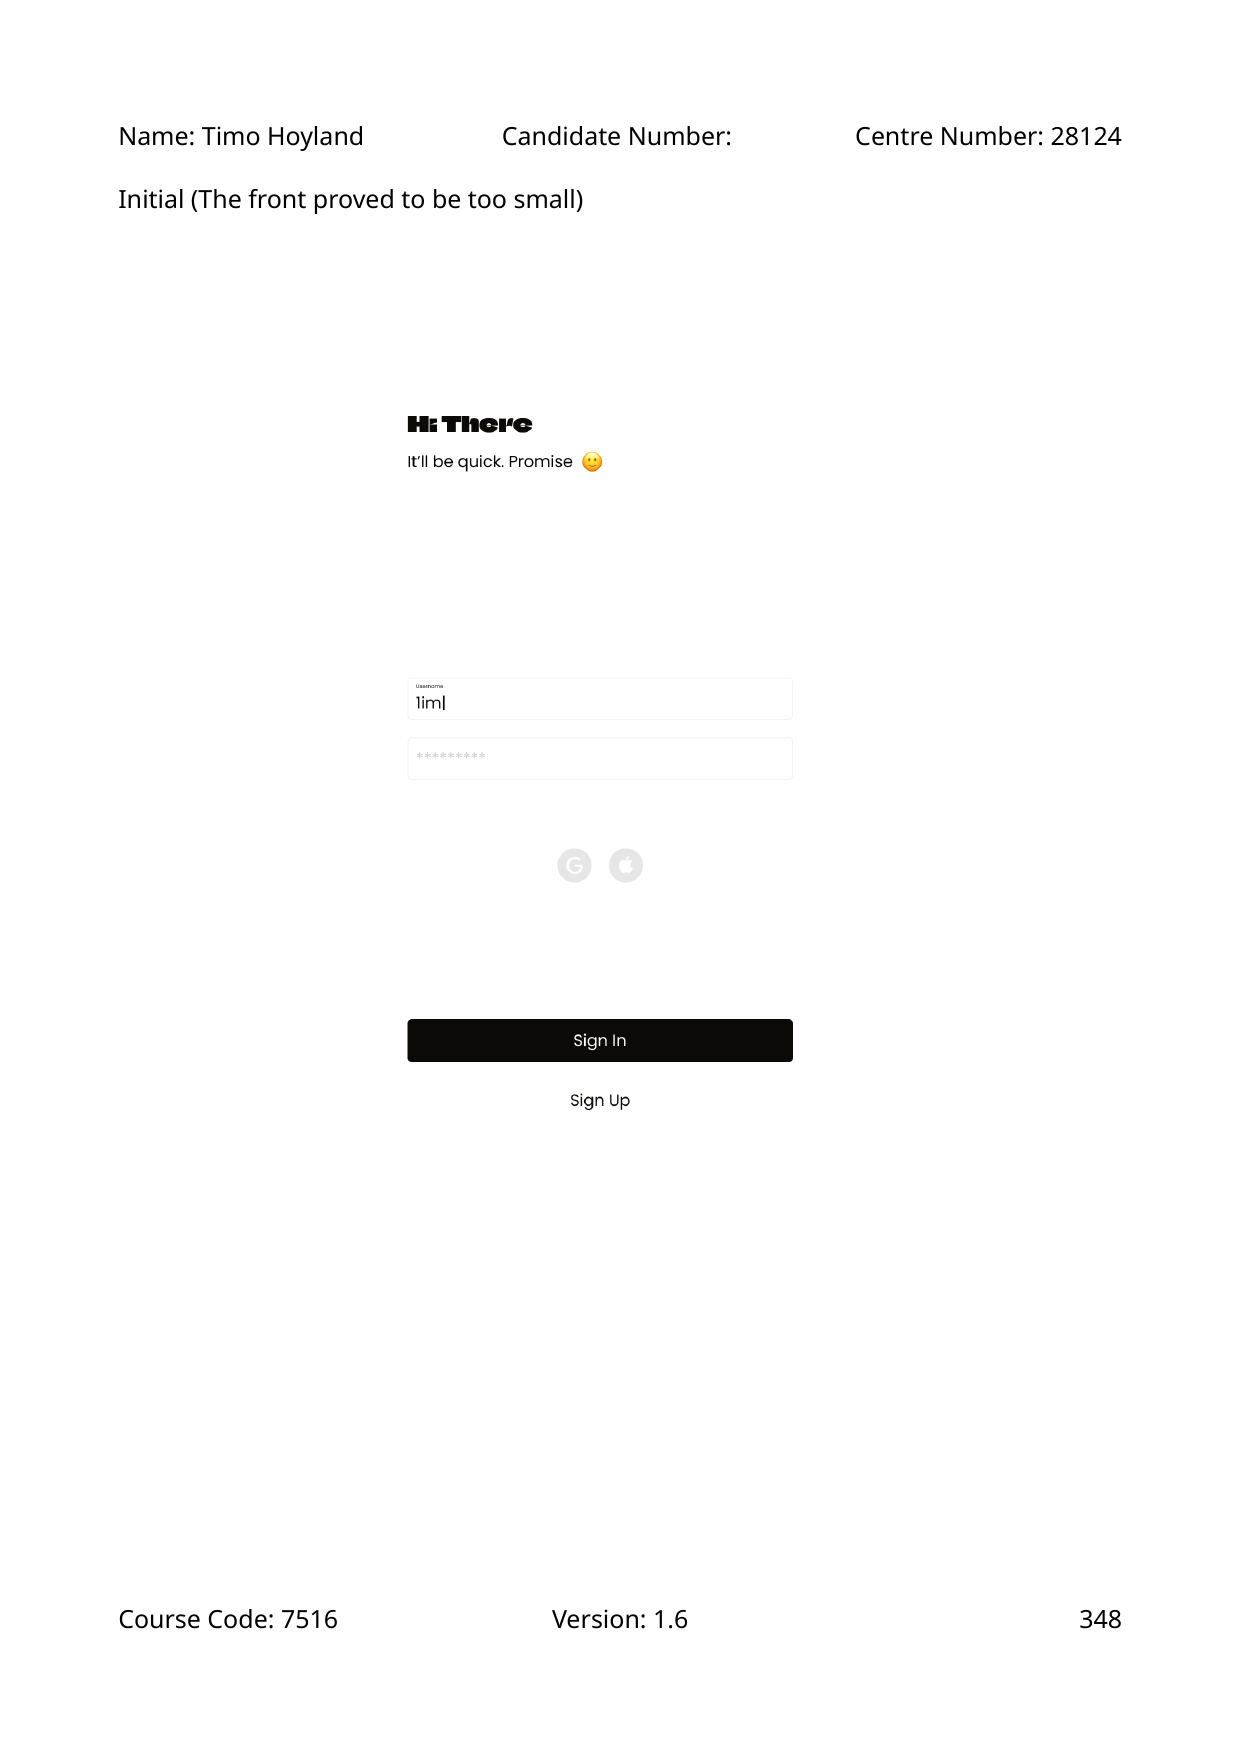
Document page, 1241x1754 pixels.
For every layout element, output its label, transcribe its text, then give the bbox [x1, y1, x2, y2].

text Initial (The front proved to be too small) [118, 182, 1122, 216]
picture [391, 237, 810, 1144]
